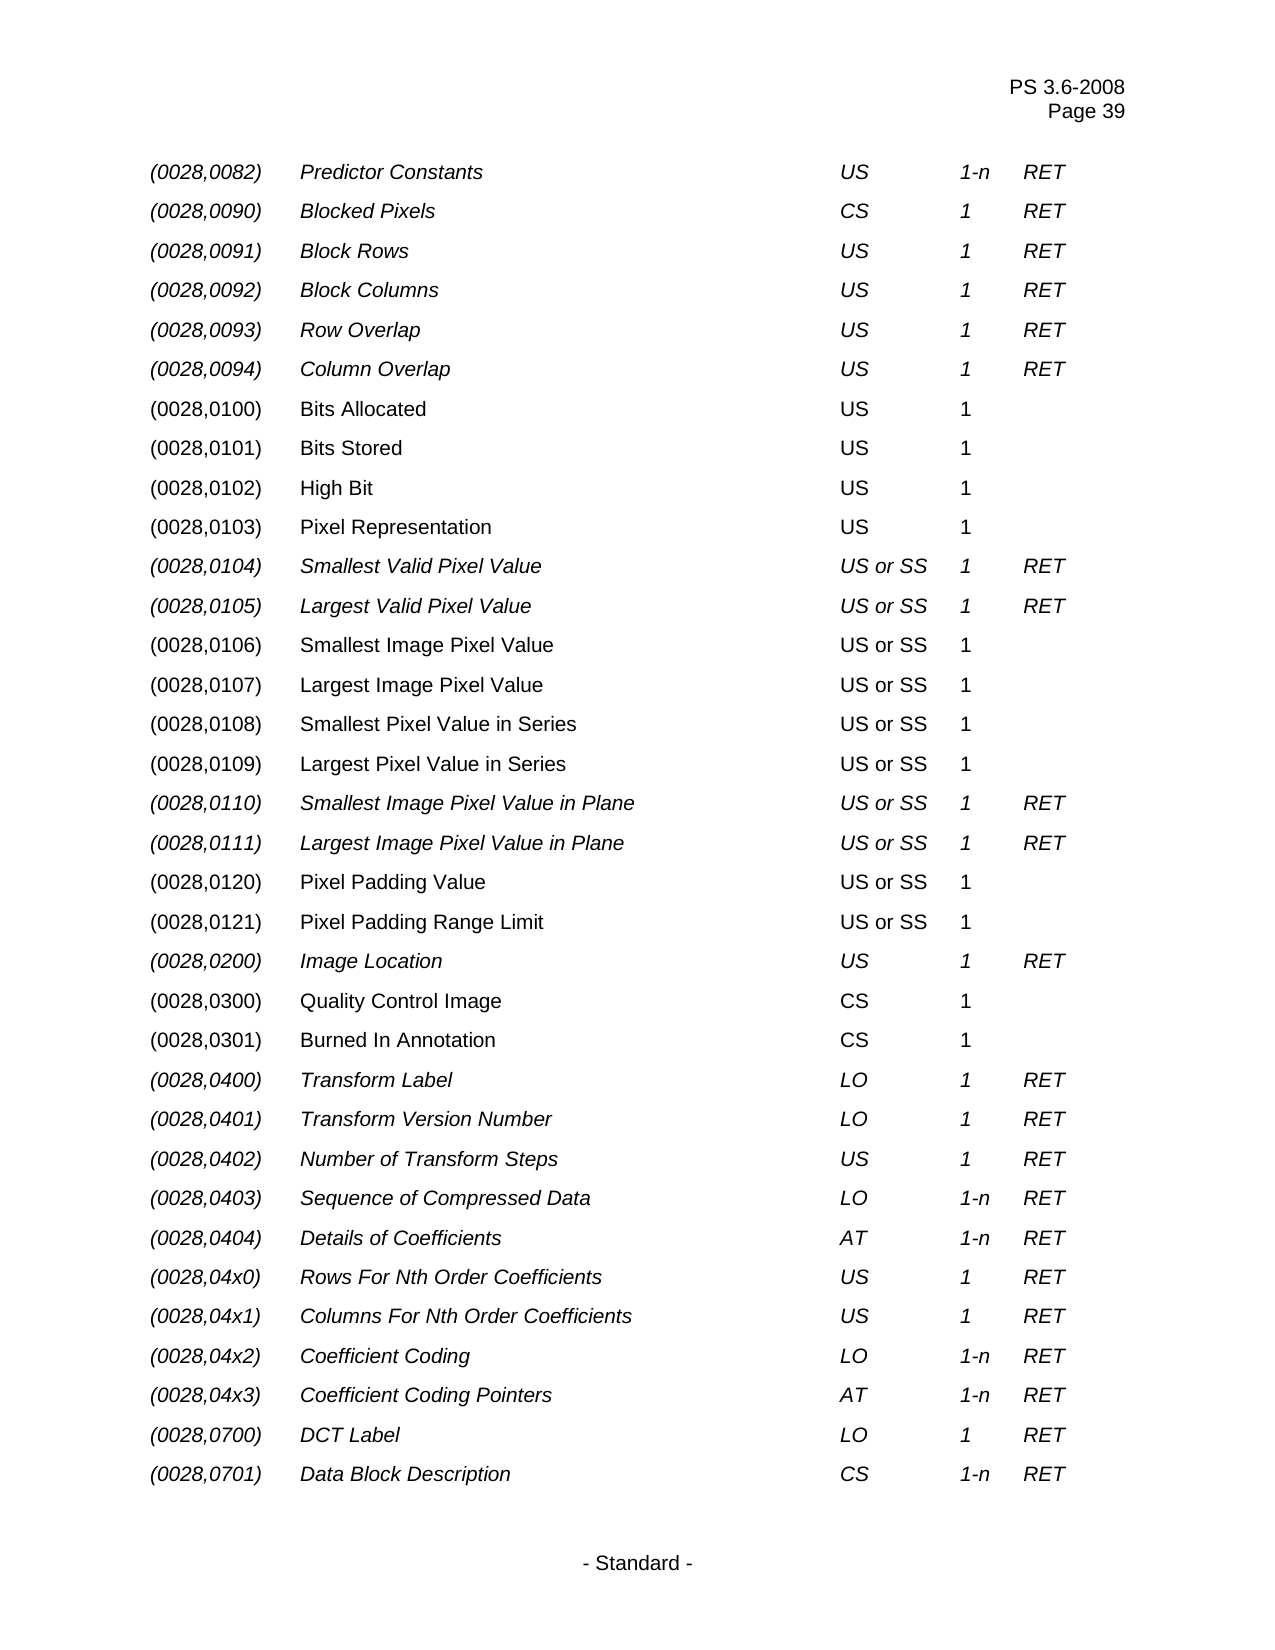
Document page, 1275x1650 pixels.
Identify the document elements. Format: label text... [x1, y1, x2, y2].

table_cell (0028,0109) [143, 742, 293, 782]
table_cell RET [1016, 1255, 1166, 1295]
table_cell LO [833, 1058, 953, 1097]
table_cell (0028,0091) [143, 229, 293, 268]
table_cell 1 [953, 703, 1016, 742]
table_cell 1 [953, 821, 1016, 861]
table_cell Transform Version Number [293, 1098, 833, 1137]
table_cell US [833, 150, 953, 189]
table_cell CS [833, 979, 953, 1018]
table_cell (0028,0121) [143, 900, 293, 939]
table_cell RET [1016, 1334, 1166, 1374]
table_cell US or SS [833, 584, 953, 624]
table_cell CS [833, 1019, 953, 1058]
table_cell 1 [953, 1137, 1016, 1176]
table_cell [1016, 505, 1166, 545]
table_cell (0028,0300) [143, 979, 293, 1018]
table_cell 1 [953, 584, 1016, 624]
table_cell 1-n [953, 1453, 1016, 1492]
table_cell (0028,0111) [143, 821, 293, 861]
table_cell (0028,04x0) [143, 1255, 293, 1295]
table_cell 1-n [953, 1216, 1016, 1255]
table_cell AT [833, 1216, 953, 1255]
table_cell 1 [953, 1019, 1016, 1058]
table_cell (0028,0200) [143, 940, 293, 979]
table_cell 1 [953, 269, 1016, 308]
table_cell US [833, 1295, 953, 1334]
table_cell US or SS [833, 782, 953, 821]
table_cell Smallest Pixel Value in Series [293, 703, 833, 742]
table_cell CS [833, 190, 953, 229]
table_cell Column Overlap [293, 348, 833, 387]
table_cell US [833, 229, 953, 268]
table_cell Bits Allocated [293, 387, 833, 426]
table_cell (0028,0105) [143, 584, 293, 624]
table_cell (0028,0108) [143, 703, 293, 742]
table_cell 1 [953, 387, 1016, 426]
table_cell US or SS [833, 900, 953, 939]
table_cell 1-n [953, 150, 1016, 189]
table_cell 1 [953, 940, 1016, 979]
table_cell US or SS [833, 742, 953, 782]
table_cell 1 [953, 624, 1016, 663]
table_cell (0028,0102) [143, 466, 293, 505]
table_cell (0028,0701) [143, 1453, 293, 1492]
table_cell Rows For Nth Order Coefficients [293, 1255, 833, 1295]
table_cell [1016, 900, 1166, 939]
table_cell (0028,0401) [143, 1098, 293, 1137]
table_cell [1016, 663, 1166, 703]
table_cell (0028,0402) [143, 1137, 293, 1176]
table_cell RET [1016, 545, 1166, 584]
table_cell US [833, 426, 953, 466]
table_cell 1 [953, 742, 1016, 782]
table_cell (0028,0093) [143, 308, 293, 347]
table_cell [1016, 861, 1166, 900]
table_cell US [833, 1255, 953, 1295]
table_cell Largest Image Pixel Value in Plane [293, 821, 833, 861]
table_cell DCT Label [293, 1413, 833, 1453]
table_cell LO [833, 1334, 953, 1374]
table_cell [1016, 979, 1166, 1018]
table_cell Smallest Image Pixel Value in Plane [293, 782, 833, 821]
table_cell (0028,0403) [143, 1176, 293, 1216]
table_cell Smallest Valid Pixel Value [293, 545, 833, 584]
table_cell [1016, 703, 1166, 742]
table_cell 1-n [953, 1176, 1016, 1216]
table_cell US or SS [833, 545, 953, 584]
table_cell Pixel Padding Range Limit [293, 900, 833, 939]
table_cell (0028,0400) [143, 1058, 293, 1097]
table_cell (0028,04x2) [143, 1334, 293, 1374]
table_cell 1 [953, 663, 1016, 703]
table_cell RET [1016, 782, 1166, 821]
table_cell RET [1016, 269, 1166, 308]
table_cell Bits Stored [293, 426, 833, 466]
table_cell Details of Coefficients [293, 1216, 833, 1255]
table_cell 1 [953, 900, 1016, 939]
table_cell (0028,0094) [143, 348, 293, 387]
table_cell 1 [953, 782, 1016, 821]
table_cell Block Columns [293, 269, 833, 308]
table_cell Number of Transform Steps [293, 1137, 833, 1176]
table_cell RET [1016, 1453, 1166, 1492]
table_cell LO [833, 1413, 953, 1453]
table_cell US [833, 940, 953, 979]
table_cell 1 [953, 466, 1016, 505]
table_cell US [833, 308, 953, 347]
table_cell Transform Label [293, 1058, 833, 1097]
table_cell RET [1016, 1295, 1166, 1334]
table_cell Image Location [293, 940, 833, 979]
table_cell US [833, 348, 953, 387]
table_cell RET [1016, 190, 1166, 229]
table_cell (0028,0404) [143, 1216, 293, 1255]
table_cell Predictor Constants [293, 150, 833, 189]
table_cell (0028,04x3) [143, 1374, 293, 1413]
table_cell Largest Pixel Value in Series [293, 742, 833, 782]
table_cell LO [833, 1098, 953, 1137]
table_cell CS [833, 1453, 953, 1492]
table_cell (0028,0120) [143, 861, 293, 900]
table_cell (0028,0106) [143, 624, 293, 663]
table_cell Largest Image Pixel Value [293, 663, 833, 703]
table_cell Quality Control Image [293, 979, 833, 1018]
table_cell 1 [953, 1058, 1016, 1097]
table_cell [1016, 466, 1166, 505]
table_cell RET [1016, 348, 1166, 387]
table_cell RET [1016, 1098, 1166, 1137]
table_cell 1 [953, 348, 1016, 387]
table_cell Coefficient Coding Pointers [293, 1374, 833, 1413]
table_cell Row Overlap [293, 308, 833, 347]
table_cell Blocked Pixels [293, 190, 833, 229]
table_cell US or SS [833, 821, 953, 861]
table_cell (0028,0103) [143, 505, 293, 545]
table_cell Data Block Description [293, 1453, 833, 1492]
table_cell 1 [953, 308, 1016, 347]
table_cell RET [1016, 1374, 1166, 1413]
table_cell US [833, 1137, 953, 1176]
table_cell (0028,0092) [143, 269, 293, 308]
table_cell US or SS [833, 663, 953, 703]
table_cell [1016, 1019, 1166, 1058]
table_cell Pixel Representation [293, 505, 833, 545]
table_cell 1 [953, 979, 1016, 1018]
table_cell (0028,0700) [143, 1413, 293, 1453]
table_cell LO [833, 1176, 953, 1216]
table_cell US [833, 387, 953, 426]
table_cell US [833, 269, 953, 308]
table_cell RET [1016, 229, 1166, 268]
table_cell US or SS [833, 703, 953, 742]
table_cell (0028,0110) [143, 782, 293, 821]
table_cell Burned In Annotation [293, 1019, 833, 1058]
table_cell [1016, 742, 1166, 782]
table_cell Columns For Nth Order Coefficients [293, 1295, 833, 1334]
table_cell (0028,0301) [143, 1019, 293, 1058]
table_cell RET [1016, 1176, 1166, 1216]
table_cell 1 [953, 190, 1016, 229]
table_cell Coefficient Coding [293, 1334, 833, 1374]
table_cell 1 [953, 229, 1016, 268]
table_cell RET [1016, 821, 1166, 861]
table_cell Sequence of Compressed Data [293, 1176, 833, 1216]
table_cell 1 [953, 861, 1016, 900]
table_cell High Bit [293, 466, 833, 505]
table_cell US or SS [833, 624, 953, 663]
table_cell (0028,04x1) [143, 1295, 293, 1334]
table_cell RET [1016, 1058, 1166, 1097]
table_cell 1 [953, 505, 1016, 545]
table_cell (0028,0107) [143, 663, 293, 703]
table_cell RET [1016, 1216, 1166, 1255]
table_cell 1 [953, 545, 1016, 584]
table_cell Pixel Padding Value [293, 861, 833, 900]
table_cell 1-n [953, 1334, 1016, 1374]
table_cell RET [1016, 584, 1166, 624]
table_cell US [833, 466, 953, 505]
table_cell (0028,0104) [143, 545, 293, 584]
table_cell 1 [953, 1255, 1016, 1295]
table_cell Largest Valid Pixel Value [293, 584, 833, 624]
table_cell AT [833, 1374, 953, 1413]
table_cell RET [1016, 1413, 1166, 1453]
table_cell RET [1016, 1137, 1166, 1176]
table_cell 1 [953, 1413, 1016, 1453]
table_cell (0028,0100) [143, 387, 293, 426]
table_cell RET [1016, 308, 1166, 347]
table_cell RET [1016, 150, 1166, 189]
table_cell 1-n [953, 1374, 1016, 1413]
table_cell 1 [953, 1295, 1016, 1334]
table_cell RET [1016, 940, 1166, 979]
table_cell (0028,0101) [143, 426, 293, 466]
table_cell US [833, 505, 953, 545]
table_cell (0028,0082) [143, 150, 293, 189]
table_cell Block Rows [293, 229, 833, 268]
table_cell [1016, 426, 1166, 466]
table_cell Smallest Image Pixel Value [293, 624, 833, 663]
table_cell [1016, 387, 1166, 426]
table_cell US or SS [833, 861, 953, 900]
table_cell 1 [953, 426, 1016, 466]
table_cell [1016, 624, 1166, 663]
table_cell (0028,0090) [143, 190, 293, 229]
table_cell 1 [953, 1098, 1016, 1137]
